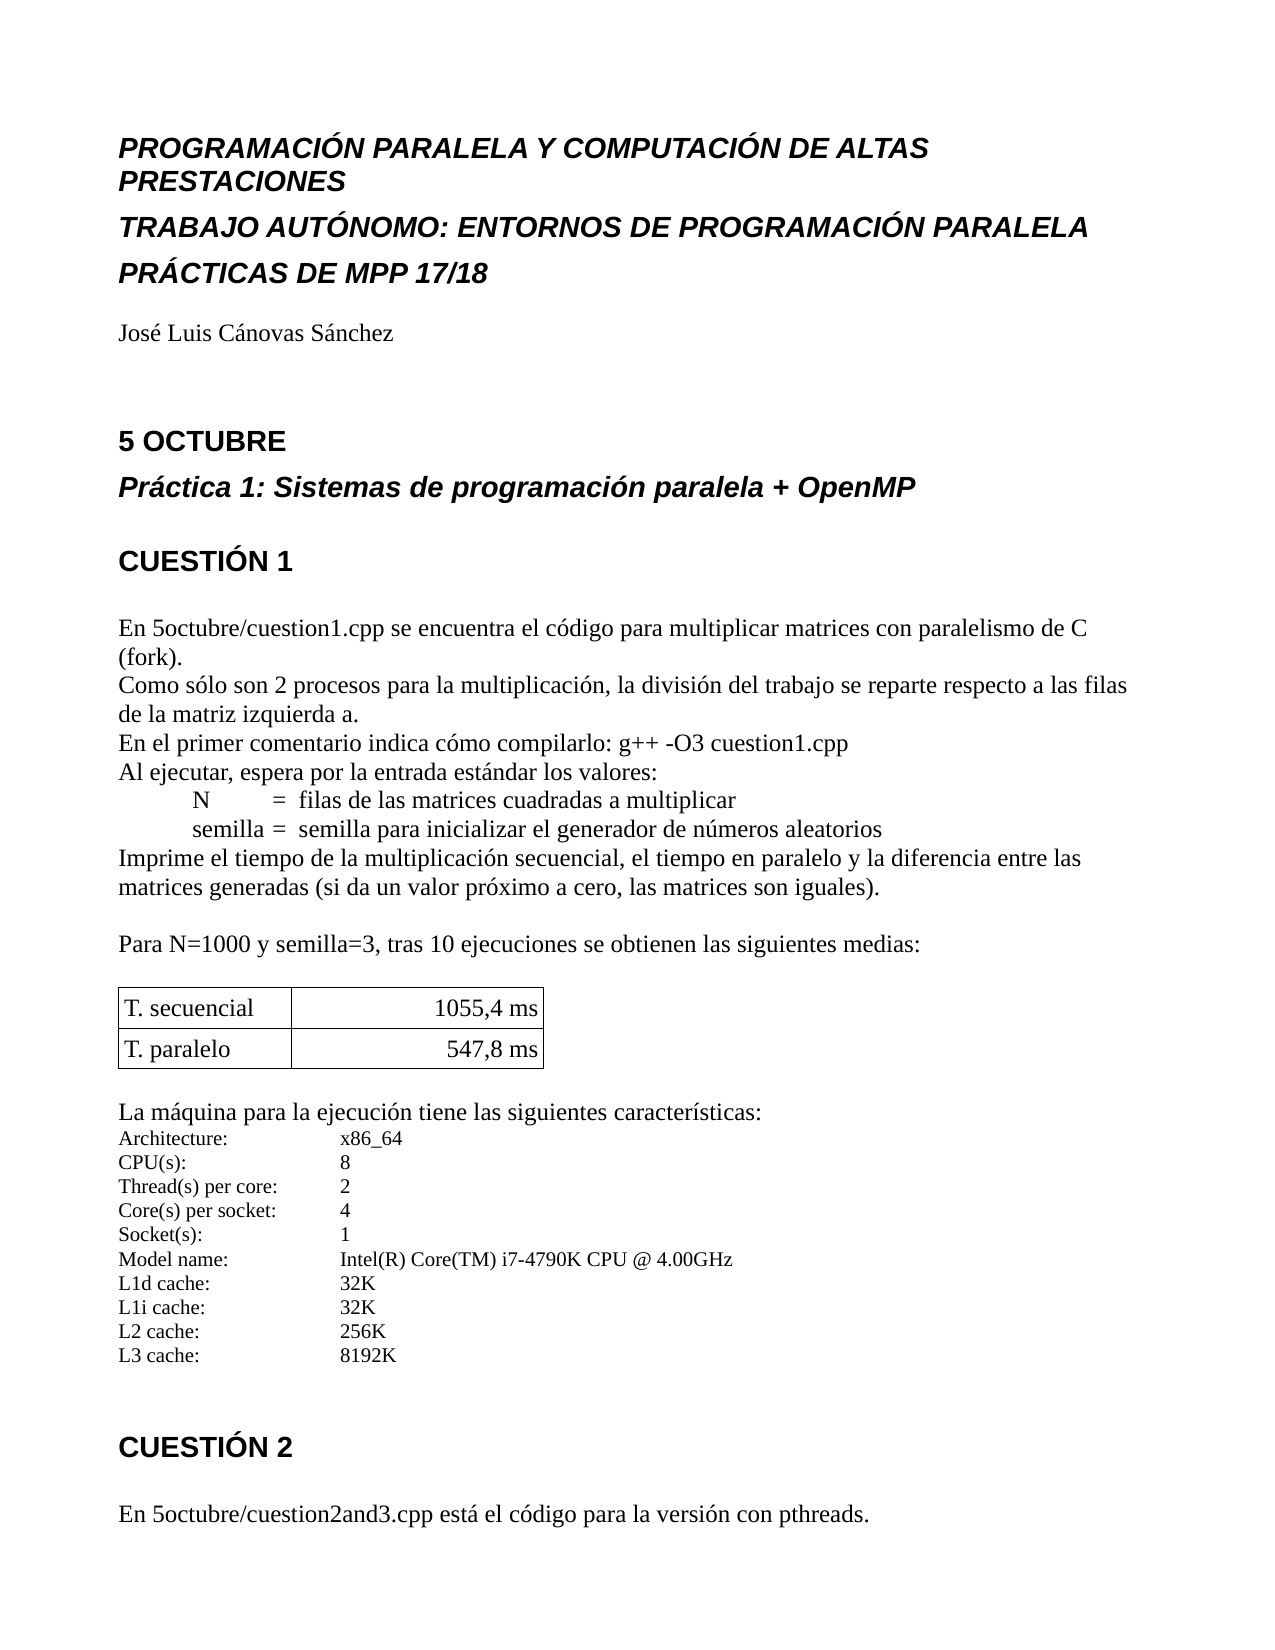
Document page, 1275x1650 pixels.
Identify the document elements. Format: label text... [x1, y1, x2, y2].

text Para N=1000 y semilla=3, tras 10 ejecuciones se obtienen las siguientes medias: [118, 929, 1157, 958]
subtitle CUESTIÓN 1 [118, 544, 1157, 578]
table_header T. secuencial [119, 988, 291, 1027]
text L3 cache: 8192K [118, 1343, 1157, 1367]
text L2 cache: 256K [118, 1319, 1157, 1343]
text N = filas de las matrices cuadradas a multiplicar [118, 785, 1157, 814]
subtitle 5 OCTUBRE [118, 423, 1157, 457]
text Core(s) per socket: 4 [118, 1198, 1157, 1222]
subtitle Práctica 1: Sistemas de programación paralela + OpenMP [118, 469, 1157, 503]
text CPU(s): 8 [118, 1150, 1157, 1174]
text Architecture: x86_64 [118, 1126, 1157, 1150]
subtitle TRABAJO AUTÓNOMO: ENTORNOS DE PROGRAMACIÓN PARALELA [118, 210, 1157, 244]
text Imprime el tiempo de la multiplicación secuencial, el tiempo en paralelo y la diferencia entre las matrices generadas (si da un valor próximo a cero, las matrices son iguales). [118, 843, 1157, 900]
text L1i cache: 32K [118, 1294, 1157, 1319]
table_cell 547,8 ms [292, 1029, 543, 1068]
text La máquina para la ejecución tiene las siguientes características: [118, 1097, 1157, 1126]
subtitle PROGRAMACIÓN PARALELA Y COMPUTACIÓN DE ALTAS PRESTACIONES [118, 131, 1157, 198]
text semilla = semilla para inicializar el generador de números aleatorios [118, 814, 1157, 843]
text En 5octubre/cuestion2and3.cpp está el código para la versión con pthreads. [118, 1499, 1157, 1528]
subtitle PRÁCTICAS DE MPP 17/18 [118, 256, 1157, 290]
text Socket(s): 1 [118, 1222, 1157, 1246]
table_cell T. paralelo [119, 1029, 291, 1068]
text José Luis Cánovas Sánchez [118, 318, 1157, 347]
text Como sólo son 2 procesos para la multiplicación, la división del trabajo se reparte respecto a las filas de la matriz izquierda a. [118, 670, 1157, 728]
text En 5octubre/cuestion1.cpp se encuentra el código para multiplicar matrices con paralelismo de C (fork). [118, 613, 1157, 670]
text Model name: Intel(R) Core(TM) i7-4790K CPU @ 4.00GHz [118, 1246, 1157, 1271]
subtitle CUESTIÓN 2 [118, 1431, 1157, 1464]
text Thread(s) per core: 2 [118, 1174, 1157, 1198]
text L1d cache: 32K [118, 1271, 1157, 1294]
table_header 1055,4 ms [292, 988, 543, 1027]
text En el primer comentario indica cómo compilarlo: g++ -O3 cuestion1.cpp [118, 728, 1157, 757]
text Al ejecutar, espera por la entrada estándar los valores: [118, 757, 1157, 785]
